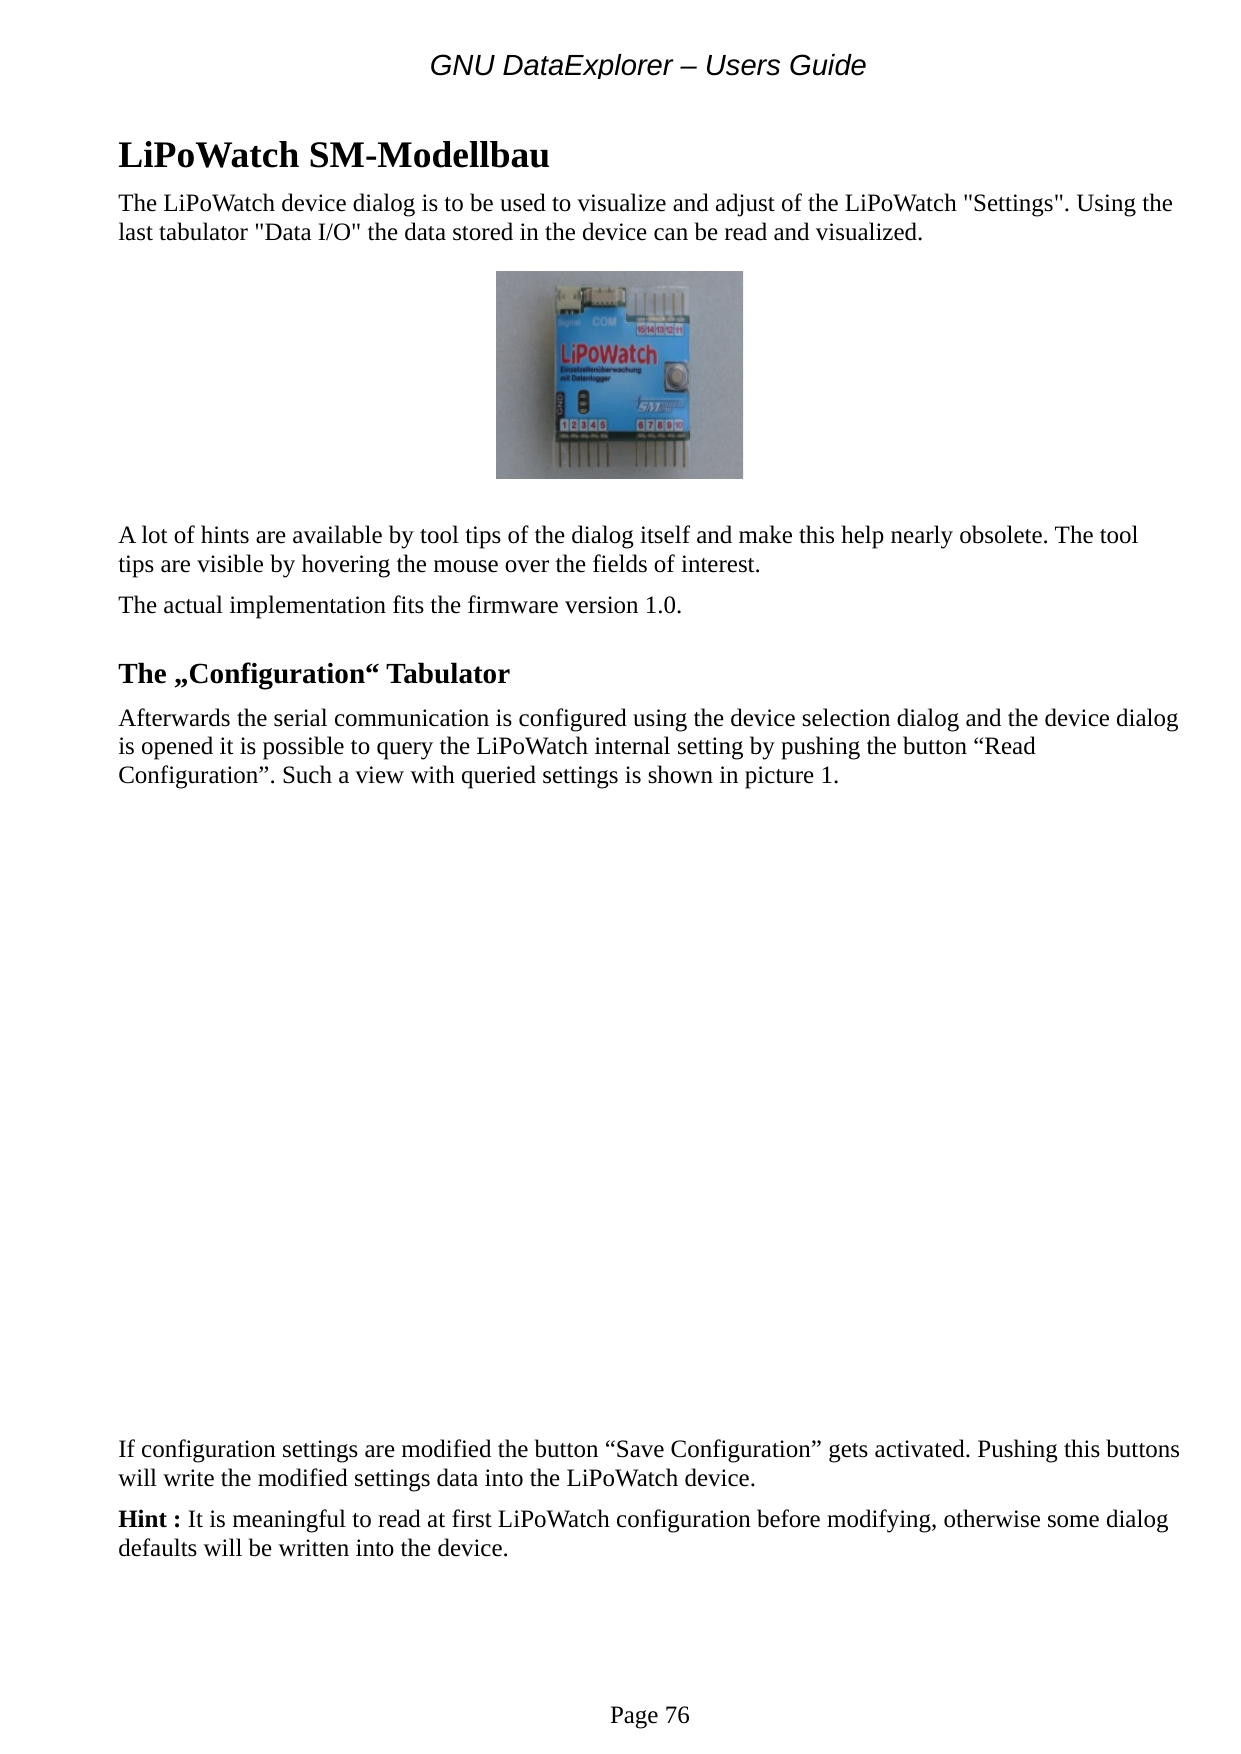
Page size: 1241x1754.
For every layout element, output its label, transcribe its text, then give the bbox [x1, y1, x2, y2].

picture [496, 271, 744, 479]
text Afterwards the serial communication is configured using the device selection dialog and the device dialog is opened it is possible to query the LiPoWatch internal setting by pushing the button “Read Configuration”. Such a view with queried settings is shown in picture 1. [118, 703, 1181, 789]
text The actual implementation fits the firmware version 1.0. [118, 590, 1181, 619]
text If configuration settings are modified the button “Save Configuration” gets activated. Pushing this buttons will write the modified settings data into the LiPoWatch device. [118, 1434, 1181, 1492]
text The LiPoWatch device dialog is to be used to visualize and adjust of the LiPoWatch "Settings". Using the last tabulator "Data I/O" the data stored in the device can be read and visualized. [118, 188, 1181, 246]
text Hint : It is meaningful to read at first LiPoWatch configuration before modifying, otherwise some dialog defaults will be written into the device. [118, 1504, 1181, 1562]
text A lot of hints are available by tool tips of the dialog itself and make this help nearly obsolete. The tool tips are visible by hovering the mouse over the fields of interest. [118, 520, 1181, 578]
subtitle LiPoWatch SM-Modellbau [118, 133, 1181, 176]
subtitle The „Configuration“ Tabulator [118, 657, 1181, 690]
